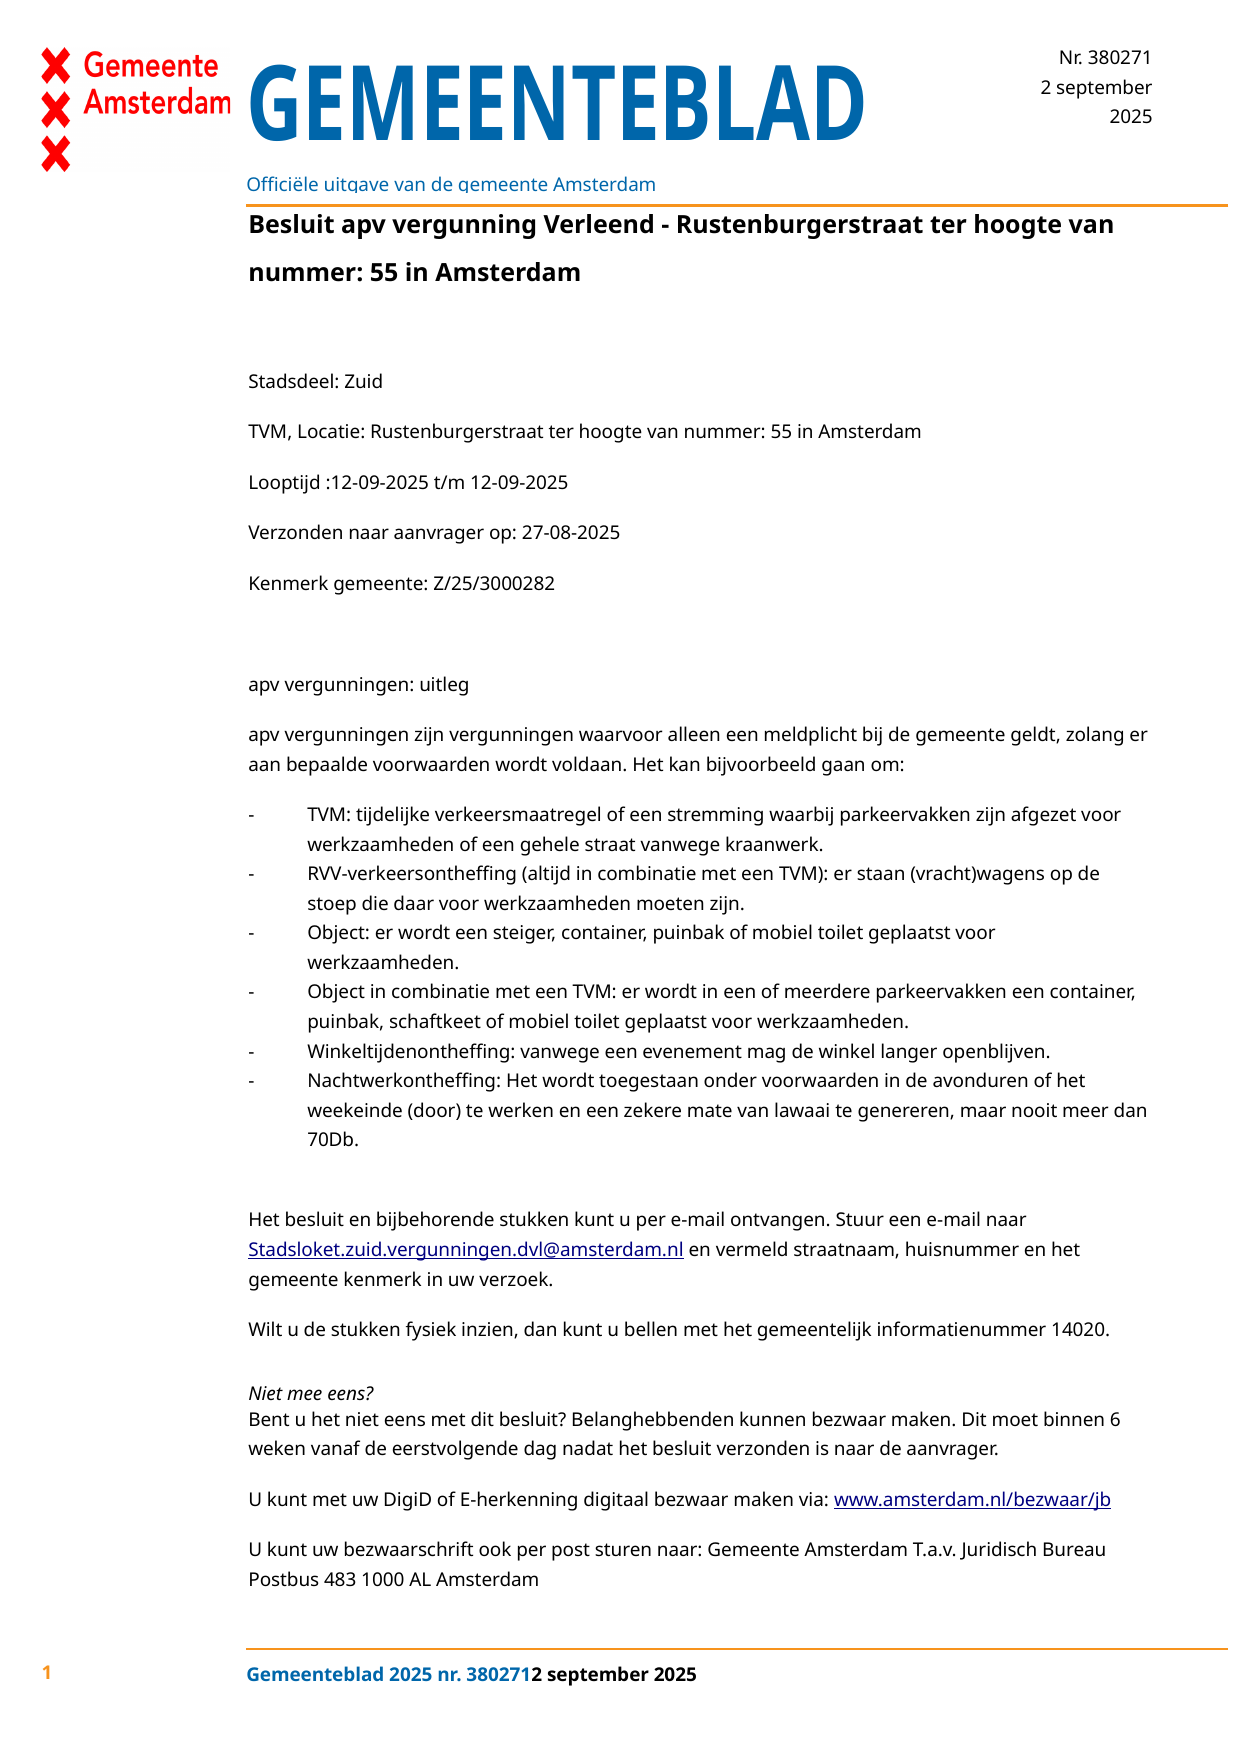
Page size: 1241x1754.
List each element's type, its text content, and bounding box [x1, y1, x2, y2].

picture [41, 47, 231, 172]
list TVM: tijdelijke verkeersmaatregel of een stremming waarbij parkeervakken zijn afgezet voor werkzaamheden of een gehele straat vanwege kraanwerk. [248, 801, 1152, 857]
text Verzonden naar aanvrager op: 27-08-2025 [248, 519, 1152, 545]
list Object in combinatie met een TVM: er wordt in een of meerdere parkeervakken een container, puinbak, schaftkeet of mobiel toilet geplaatst voor werkzaamheden. [248, 979, 1152, 1034]
text Wilt u de stukken fysiek inzien, dan kunt u bellen met het gemeentelijk informatienummer 14020. [248, 1316, 1152, 1342]
text U kunt met uw DigiD of E-herkenning digitaal bezwaar maken via: www.amsterdam.nl/bezwaar/jb [248, 1486, 1152, 1512]
text Kenmerk gemeente: Z/25/3000282 [248, 570, 1152, 596]
text Stadsdeel: Zuid [248, 368, 1152, 394]
list Object: er wordt een steiger, container, puinbak of mobiel toilet geplaatst voor werkzaamheden. [248, 919, 1152, 975]
text TVM, Locatie: Rustenburgerstraat ter hoogte van nummer: 55 in Amsterdam [248, 419, 1152, 444]
text Bent u het niet eens met dit besluit? Belanghebbenden kunnen bezwaar maken. Dit moet binnen 6 weken vanaf de eerstvolgende dag nadat het besluit verzonden is naar de aanvrager. [248, 1406, 1152, 1461]
list RVV-verkeersontheffing (altijd in combinatie met een TVM): er staan (vracht)wagens op de stoep die daar voor werkzaamheden moeten zijn. [248, 860, 1152, 916]
text Niet mee eens? [248, 1380, 1152, 1406]
list Nachtwerkontheffing: Het wordt toegestaan onder voorwaarden in de avonduren of het weekeinde (door) te werken en een zekere mate van lawaai te genereren, maar nooit meer dan 70Db. [248, 1067, 1152, 1152]
text Besluit apv vergunning Verleend - Rustenburgerstraat ter hoogte van nummer: 55 in Amsterdam [248, 207, 1152, 288]
text Looptijd :12-09-2025 t/m 12-09-2025 [248, 469, 1152, 495]
text U kunt uw bezwaarschrift ook per post sturen naar: Gemeente Amsterdam T.a.v. Juridisch Bureau Postbus 483 1000 AL Amsterdam [248, 1536, 1152, 1592]
text apv vergunningen zijn vergunningen waarvoor alleen een meldplicht bij de gemeente geldt, zolang er aan bepaalde voorwaarden wordt voldaan. Het kan bijvoorbeeld gaan om: [248, 721, 1152, 777]
list Winkeltijdenontheffing: vanwege een evenement mag de winkel langer openblijven. [248, 1038, 1152, 1064]
text Het besluit en bijbehorende stukken kunt u per e-mail ontvangen. Stuur een e-mail naar Stadsloket.zuid.vergunningen.dvl@amsterdam.nl en vermeld straatnaam, huisnummer en het gemeente kenmerk in uw verzoek. [248, 1207, 1152, 1292]
text apv vergunningen: uitleg [248, 671, 1152, 697]
